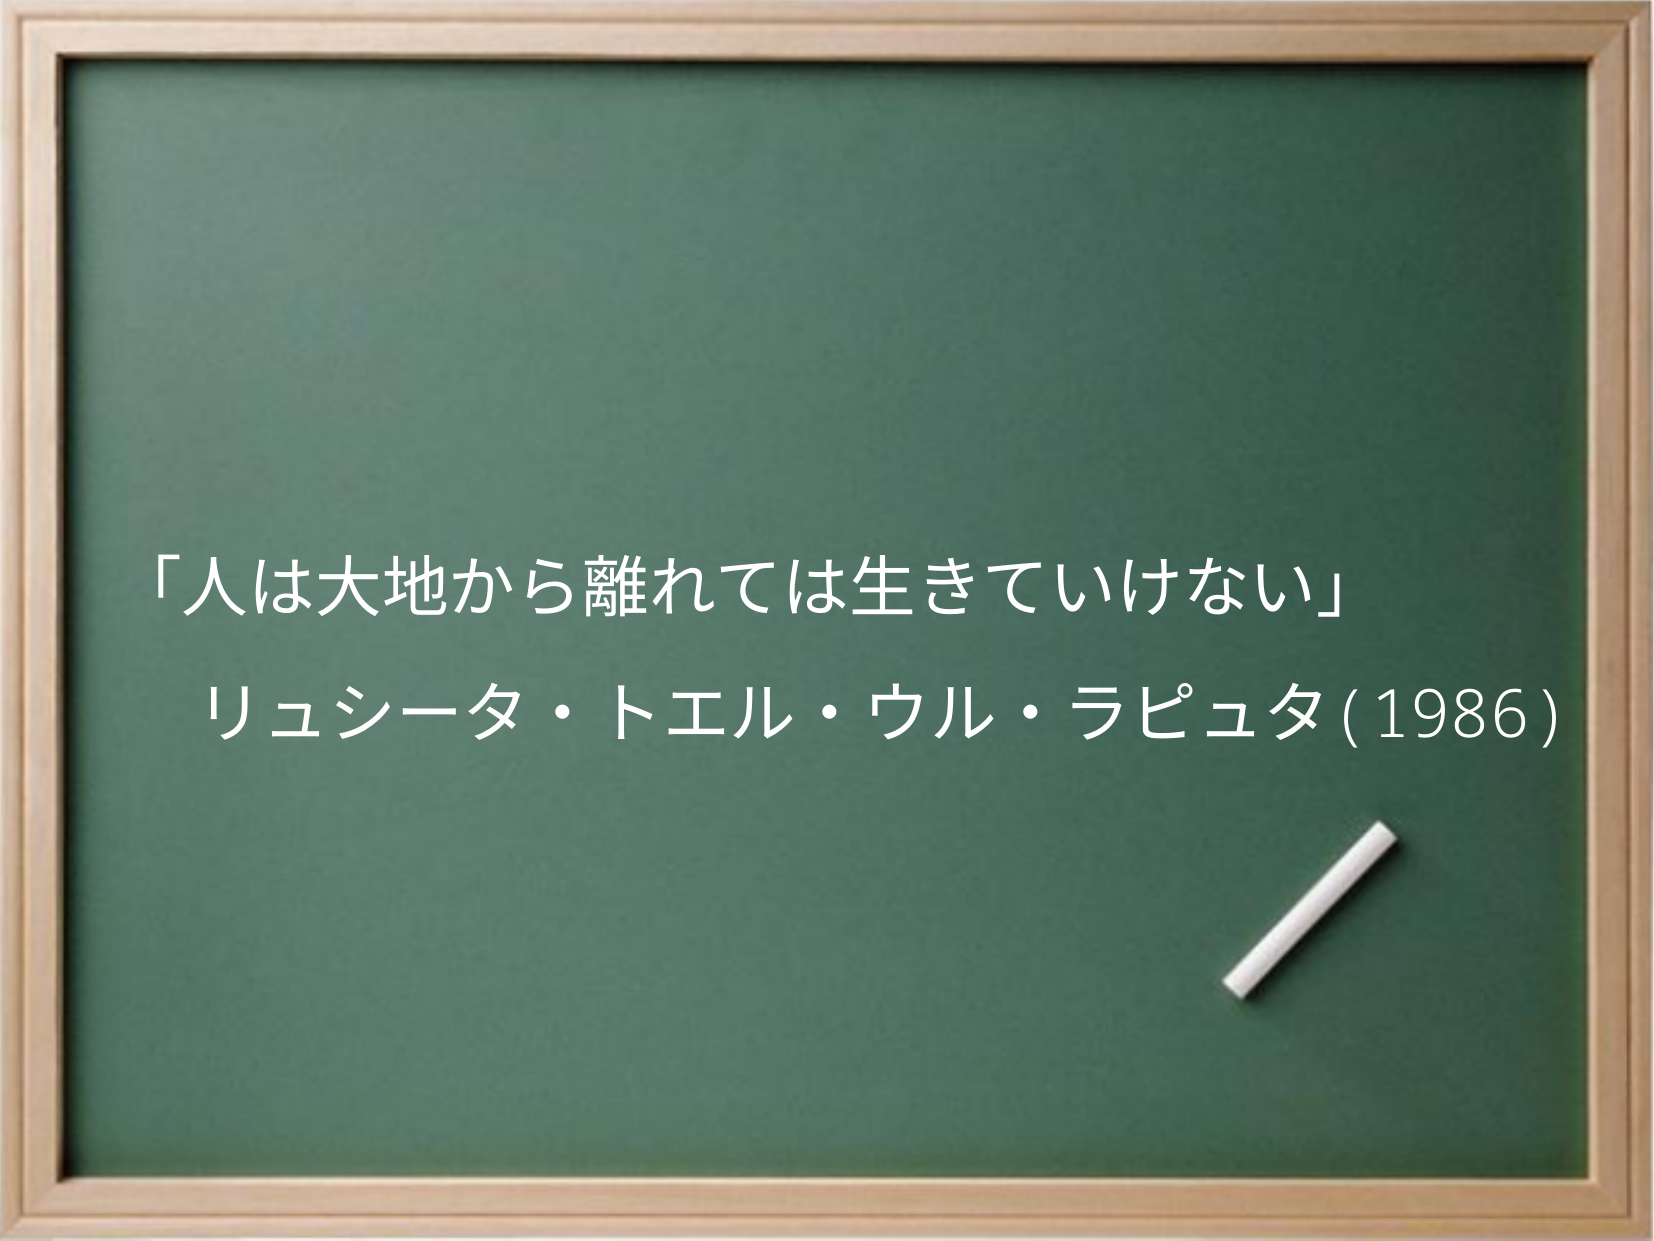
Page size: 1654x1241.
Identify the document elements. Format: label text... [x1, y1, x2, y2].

list 「人は大地から離れては生きていけない」 リュシータ・トエル・ウル・ラピュタ(1986) [82, 413, 1571, 1094]
picture [0, 0, 1654, 1241]
